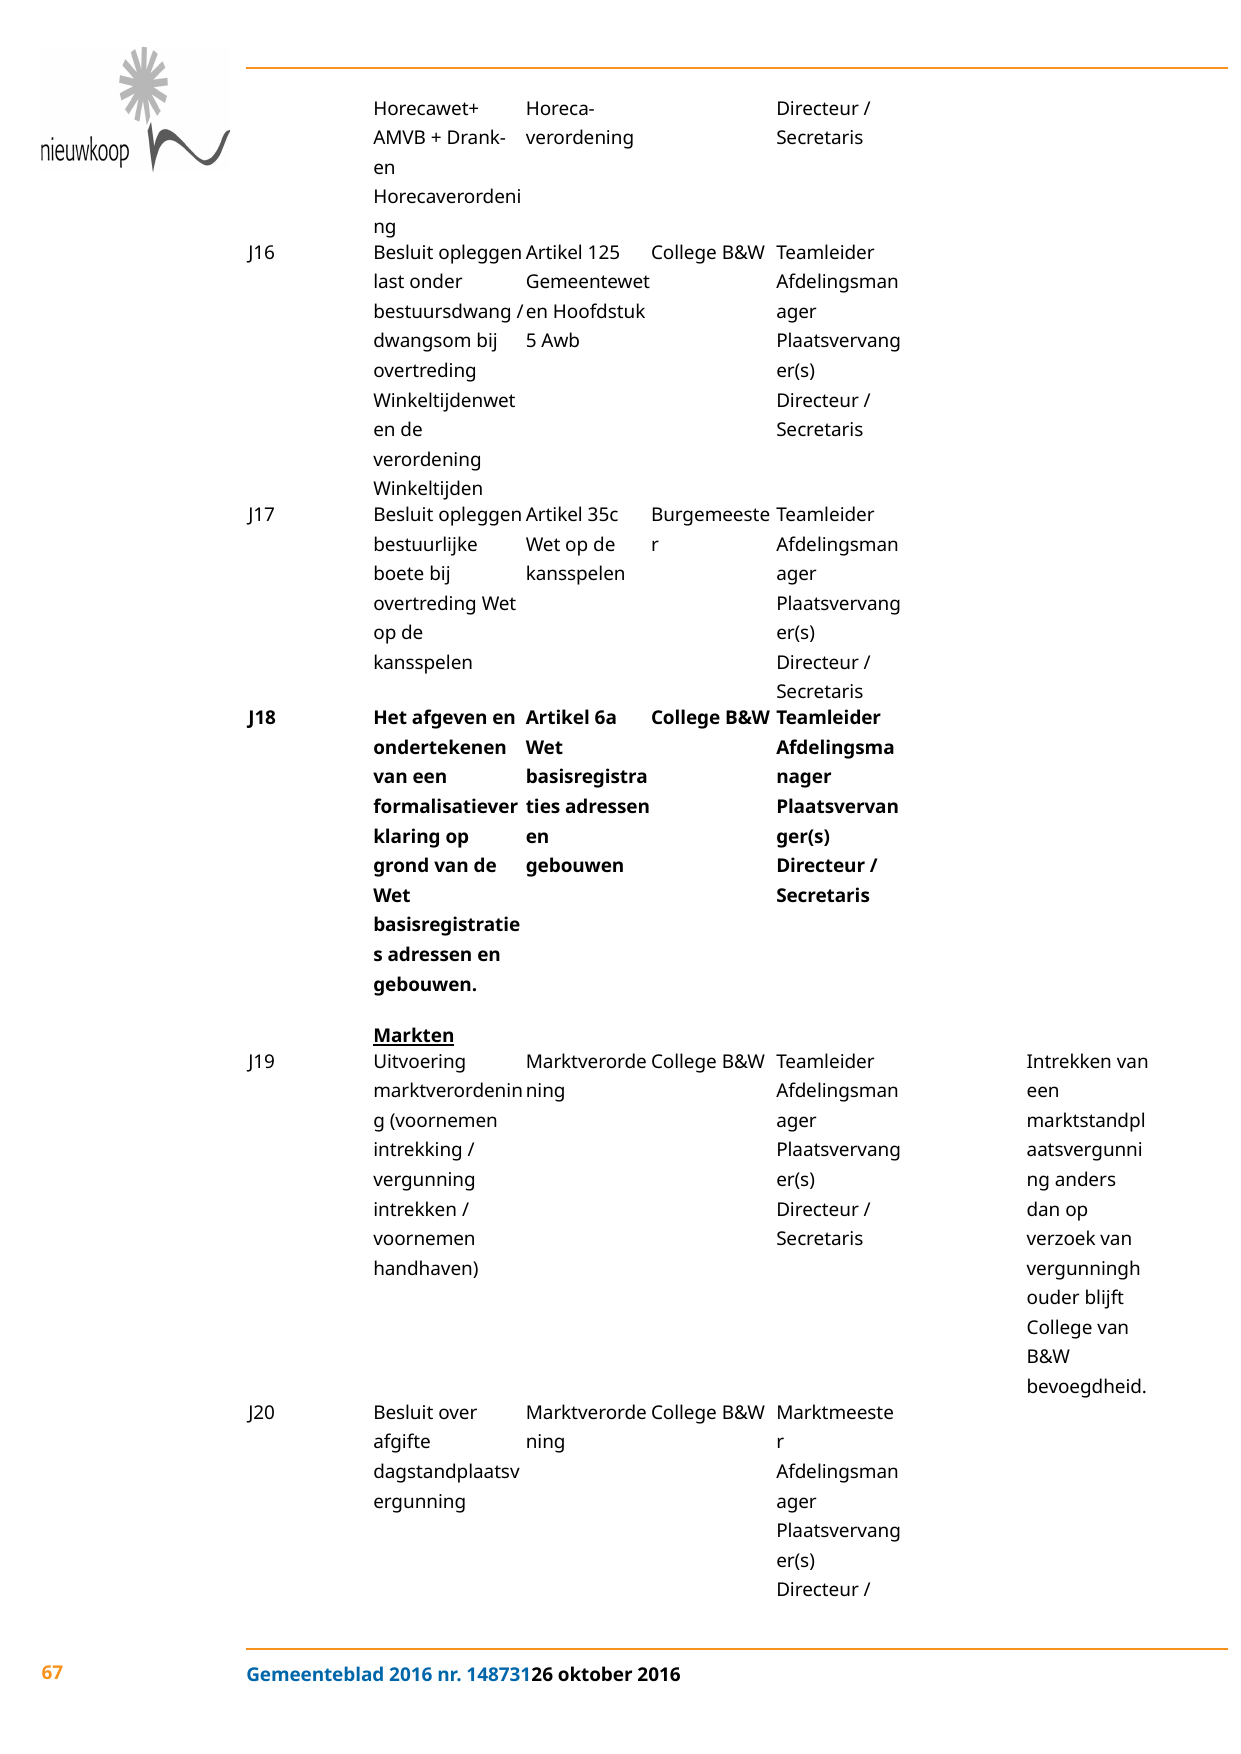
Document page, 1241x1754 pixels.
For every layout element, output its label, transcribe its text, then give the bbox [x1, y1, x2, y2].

table_cell [901, 1399, 1026, 1602]
table_cell [248, 1022, 373, 1048]
table_cell J17 [248, 501, 373, 704]
table_cell Het afgeven en ondertekenen van een formalisatieverklaring op grond van de Wet basisregistraties adressen en gebouwen. [373, 705, 526, 996]
table_cell Besluit opleggen bestuurlijke boete bij overtreding Wet op de kansspelen [373, 501, 526, 704]
table_cell Besluit over afgifte dagstandplaatsvergunning [373, 1399, 526, 1602]
table_cell [776, 1022, 901, 1048]
table_cell Artikel 125 Gemeentewet en Hoofdstuk 5 Awb [526, 239, 651, 501]
table_cell J18 [248, 705, 373, 996]
table_cell [1026, 1022, 1152, 1048]
table_cell Teamleider Afdelingsmanager Plaatsvervanger(s) Directeur / Secretaris [776, 1048, 901, 1399]
table_cell Horeca- verordening [526, 95, 651, 239]
table_cell College B&W [651, 239, 776, 501]
table_cell [1026, 95, 1152, 239]
table_cell Artikel 6a Wet basisregistraties adressen en gebouwen [526, 705, 651, 996]
table_cell [1026, 1399, 1152, 1602]
table_cell [901, 501, 1026, 704]
table_cell [901, 996, 1026, 1022]
table_cell [651, 1022, 776, 1048]
table_cell College B&W [651, 1048, 776, 1399]
table_cell [1026, 501, 1152, 704]
table_cell Teamleider Afdelingsmanager Plaatsvervanger(s) Directeur / Secretaris [776, 239, 901, 501]
table_cell Marktverordening [526, 1399, 651, 1602]
picture [41, 47, 231, 172]
table_cell J20 [248, 1399, 373, 1602]
table_cell [248, 996, 373, 1022]
table_cell Burgemeester [651, 501, 776, 704]
table_cell Marktverordening [526, 1048, 651, 1399]
table_cell [901, 1022, 1026, 1048]
table_cell [1026, 239, 1152, 501]
table_cell Marktmeester Afdelingsmanager Plaatsvervanger(s) Directeur / [776, 1399, 901, 1602]
table_cell [776, 996, 901, 1022]
table_cell [526, 996, 651, 1022]
table_cell [1026, 705, 1152, 996]
table_cell [248, 95, 373, 239]
table_cell Horecawet+ AMVB + Drank- en Horecaverordening [373, 95, 526, 239]
table_cell Uitvoering marktverordening (voornemen intrekking / vergunning intrekken / voornemen handhaven) [373, 1048, 526, 1399]
table_cell Artikel 35c Wet op de kansspelen [526, 501, 651, 704]
table_cell Intrekken van een marktstandplaatsvergunning anders dan op verzoek van vergunninghouder blijft College van B&W bevoegdheid. [1026, 1048, 1152, 1399]
table_cell [901, 239, 1026, 501]
table_cell Markten [373, 1022, 526, 1048]
table_cell [901, 705, 1026, 996]
table_cell [651, 95, 776, 239]
table_cell [901, 1048, 1026, 1399]
table_cell [526, 1022, 651, 1048]
table_cell [373, 996, 526, 1022]
table_cell Directeur / Secretaris [776, 95, 901, 239]
table_cell Teamleider Afdelingsmanager Plaatsvervanger(s) Directeur / Secretaris [776, 501, 901, 704]
table_cell College B&W [651, 1399, 776, 1602]
table_cell Besluit opleggen last onder bestuursdwang / dwangsom bij overtreding Winkeltijdenwet en de verordening Winkeltijden [373, 239, 526, 501]
table_cell [901, 95, 1026, 239]
table_cell [651, 996, 776, 1022]
table_cell Teamleider Afdelingsmanager Plaatsvervanger(s) Directeur / Secretaris [776, 705, 901, 996]
table_cell J16 [248, 239, 373, 501]
table_cell College B&W [651, 705, 776, 996]
table_cell [1026, 996, 1152, 1022]
table_cell J19 [248, 1048, 373, 1399]
